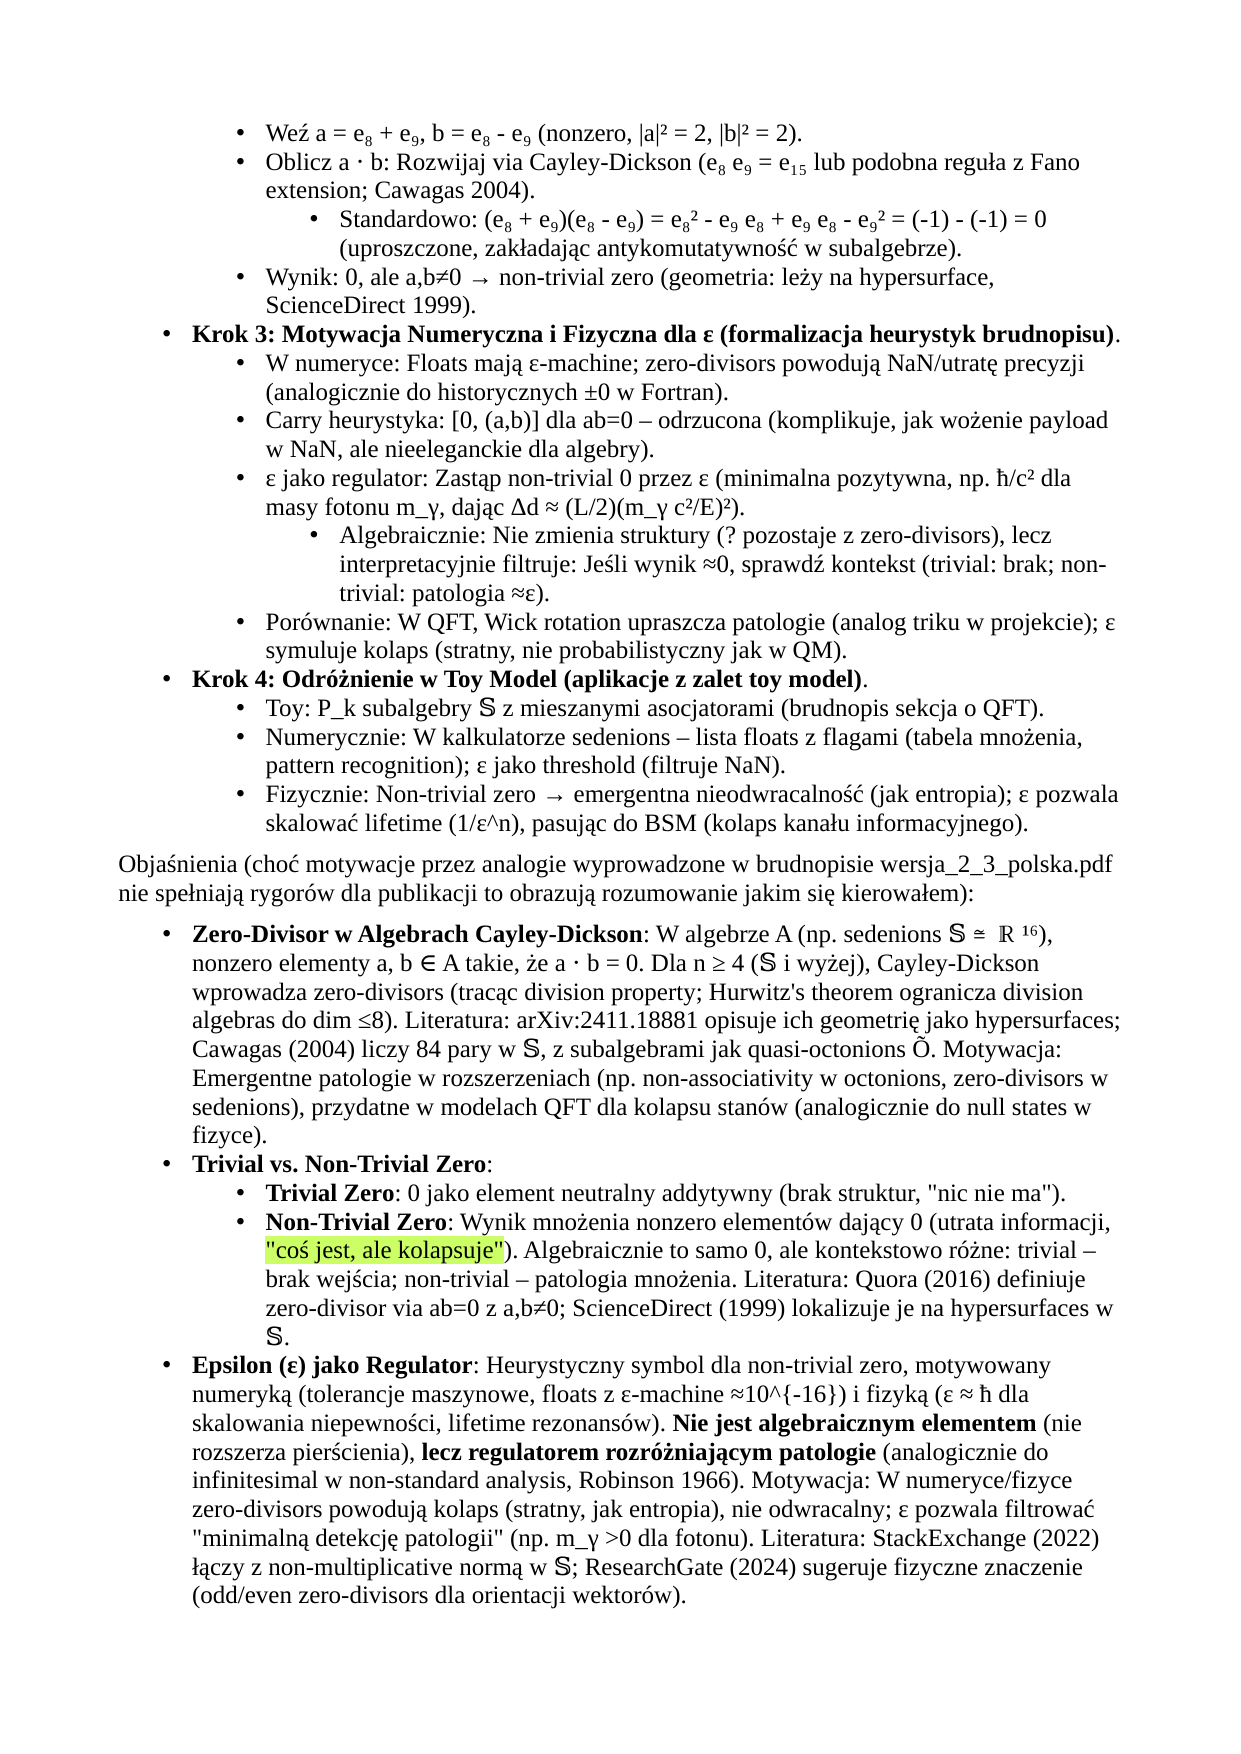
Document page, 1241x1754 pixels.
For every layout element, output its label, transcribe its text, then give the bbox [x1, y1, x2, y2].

list Weź a = e₈ + e₉, b = e₈ - e₉ (nonzero, |a|² = 2, |b|² = 2). [236, 118, 1122, 147]
list W numeryce: Floats mają ε-machine; zero-divisors powodują NaN/utratę precyzji (analogicznie do historycznych ±0 w Fortran). [236, 348, 1122, 406]
list Krok 3: Motywacja Numeryczna i Fizyczna dla ε (formalizacja heurystyk brudnopisu). [162, 319, 1122, 348]
list Numerycznie: W kalkulatorze sedenions – lista floats z flagami (tabela mnożenia, pattern recognition); ε jako threshold (filtruje NaN). [236, 722, 1122, 779]
list Krok 4: Odróżnienie w Toy Model (aplikacje z zalet toy model). [162, 664, 1122, 693]
list Wynik: 0, ale a,b≠0 → non-trivial zero (geometria: leży na hypersurface, ScienceDirect 1999). [236, 262, 1122, 319]
list Epsilon (ε) jako Regulator: Heurystyczny symbol dla non-trivial zero, motywowany numeryką (tolerancje maszynowe, floats z ε-machine ≈10^{-16}) i fizyką (ε ≈ ħ dla skalowania niepewności, lifetime rezonansów). Nie jest algebraicznym elementem (nie rozszerza pierścienia), lecz regulatorem rozróżniającym patologie (analogicznie do infinitesimal w non-standard analysis, Robinson 1966). Motywacja: W numeryce/fizyce zero-divisors powodują kolaps (stratny, jak entropia), nie odwracalny; ε pozwala filtrować "minimalną detekcję patologii" (np. m_γ >0 dla fotonu). Literatura: StackExchange (2022) łączy z non-multiplicative normą w 𝕊; ResearchGate (2024) sugeruje fizyczne znaczenie (odd/even zero-divisors dla orientacji wektorów). [162, 1351, 1122, 1609]
list Carry heurystyka: [0, (a,b)] dla ab=0 – odrzucona (komplikuje, jak wożenie payload w NaN, ale nieeleganckie dla algebry). [236, 406, 1122, 463]
list ε jako regulator: Zastąp non-trivial 0 przez ε (minimalna pozytywna, np. ħ/c² dla masy fotonu m_γ, dając Δd ≈ (L/2)(m_γ c²/E)²). [236, 463, 1122, 521]
list Oblicz a ⋅ b: Rozwijaj via Cayley-Dickson (e₈ e₉ = e₁₅ lub podobna reguła z Fano extension; Cawagas 2004). [236, 147, 1122, 204]
list Porównanie: W QFT, Wick rotation upraszcza patologie (analog triku w projekcie); ε symuluje kolaps (stratny, nie probabilistyczny jak w QM). [236, 607, 1122, 664]
list Fizycznie: Non-trivial zero → emergentna nieodwracalność (jak entropia); ε pozwala skalować lifetime (1/ε^n), pasując do BSM (kolaps kanału informacyjnego). [236, 779, 1122, 837]
list Trivial Zero: 0 jako element neutralny addytywny (brak struktur, "nic nie ma"). [236, 1178, 1122, 1207]
list Toy: P_k subalgebry 𝕊 z mieszanymi asocjatorami (brudnopis sekcja o QFT). [236, 693, 1122, 722]
list Standardowo: (e₈ + e₉)(e₈ - e₉) = e₈² - e₉ e₈ + e₉ e₈ - e₉² = (-1) - (-1) = 0 (uproszczone, zakładając antykomutatywność w subalgebrze). [309, 204, 1122, 262]
list Zero-Divisor w Algebrach Cayley-Dickson: W algebrze A (np. sedenions 𝕊 ≅ ℝ¹⁶), nonzero elementy a, b ∈ A takie, że a ⋅ b = 0. Dla n ≥ 4 (𝕊 i wyżej), Cayley-Dickson wprowadza zero-divisors (tracąc division property; Hurwitz's theorem ogranicza division algebras do dim ≤8). Literatura: arXiv:2411.18881 opisuje ich geometrię jako hypersurfaces; Cawagas (2004) liczy 84 pary w 𝕊, z subalgebrami jak quasi-octonions Õ. Motywacja: Emergentne patologie w rozszerzeniach (np. non-associativity w octonions, zero-divisors w sedenions), przydatne w modelach QFT dla kolapsu stanów (analogicznie do null states w fizyce). [162, 919, 1122, 1149]
text Objaśnienia (choć motywacje przez analogie wyprowadzone w brudnopisie wersja_2_3_polska.pdf nie spełniają rygorów dla publikacji to obrazują rozumowanie jakim się kierowałem): [118, 849, 1122, 907]
list Trivial vs. Non-Trivial Zero: [162, 1149, 1122, 1178]
list Algebraicznie: Nie zmienia struktury (? pozostaje z zero-divisors), lecz interpretacyjnie filtruje: Jeśli wynik ≈0, sprawdź kontekst (trivial: brak; non-trivial: patologia ≈ε). [309, 521, 1122, 607]
list Non-Trivial Zero: Wynik mnożenia nonzero elementów dający 0 (utrata informacji, "coś jest, ale kolapsuje"). Algebraicznie to samo 0, ale kontekstowo różne: trivial – brak wejścia; non-trivial – patologia mnożenia. Literatura: Quora (2016) definiuje zero-divisor via ab=0 z a,b≠0; ScienceDirect (1999) lokalizuje je na hypersurfaces w 𝕊. [236, 1207, 1122, 1351]
